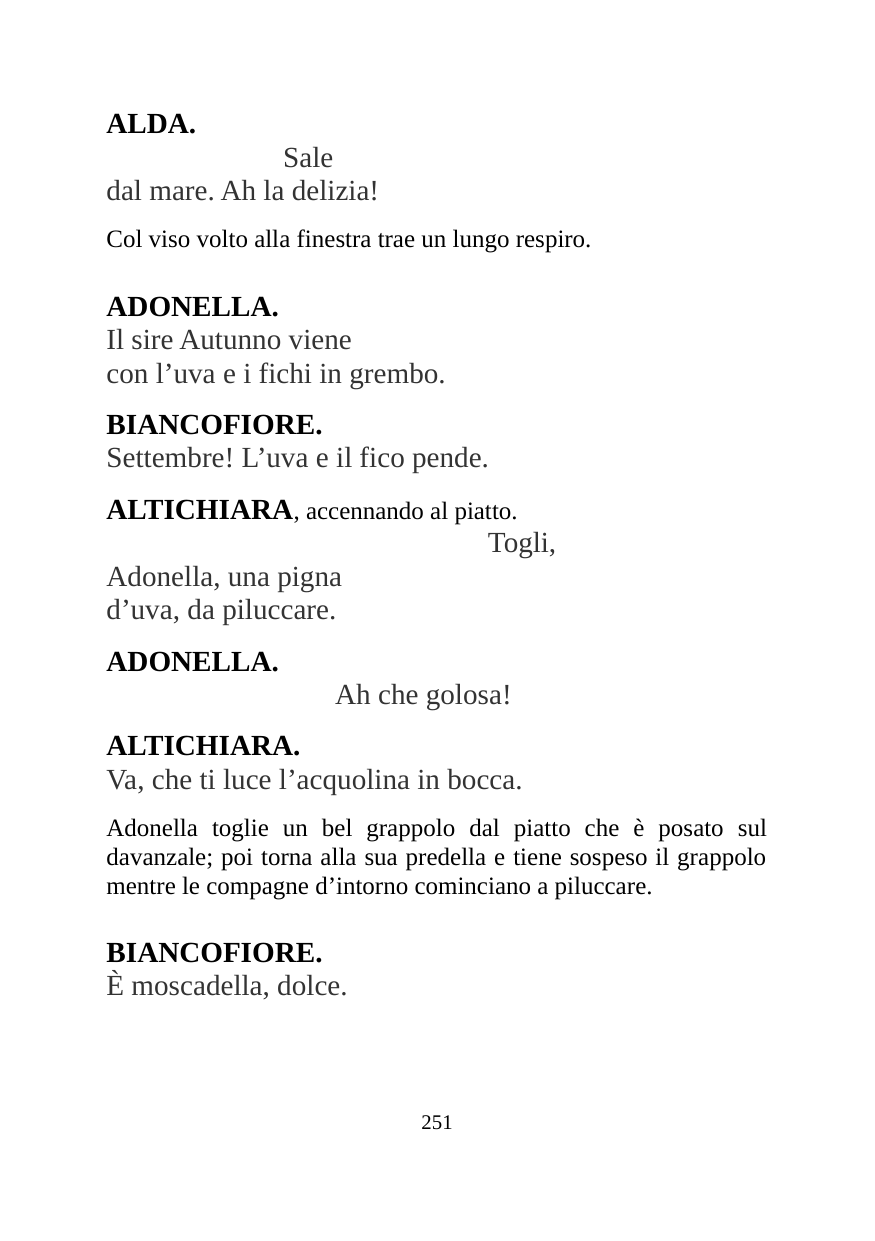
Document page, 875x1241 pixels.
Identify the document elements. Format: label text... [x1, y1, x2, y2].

text BIANCOFIORE. [106, 935, 767, 968]
text ADONELLA. [106, 644, 767, 677]
text Sale [283, 140, 767, 173]
text ALTICHIARA. [106, 728, 767, 762]
text Adonella toglie un bel grappolo dal piatto che è posato sul davanzale; poi torna alla sua predella e tiene sospeso il grappolo mentre le compagne d’intorno cominciano a piluccare. [106, 813, 767, 899]
text BIANCOFIORE. [106, 407, 767, 441]
text Togli, [488, 525, 767, 559]
text Ah che golosa! [335, 677, 767, 711]
text Il sire Autunno viene con l’uva e i fichi in grembo. [106, 322, 767, 389]
text ADONELLA. [106, 289, 767, 322]
text Settembre! L’uva e il fico pende. [106, 441, 767, 474]
text ALDA. [106, 106, 767, 140]
text dal mare. Ah la delizia! [106, 173, 767, 207]
text È moscadella, dolce. [106, 968, 767, 1002]
text Col viso volto alla finestra trae un lungo respiro. [106, 224, 767, 253]
text Adonella, una pigna d’uva, da piluccare. [106, 559, 767, 626]
text Va, che ti luce l’acquolina in bocca. [106, 762, 767, 796]
text ALTICHIARA, accennando al piatto. [106, 492, 767, 525]
